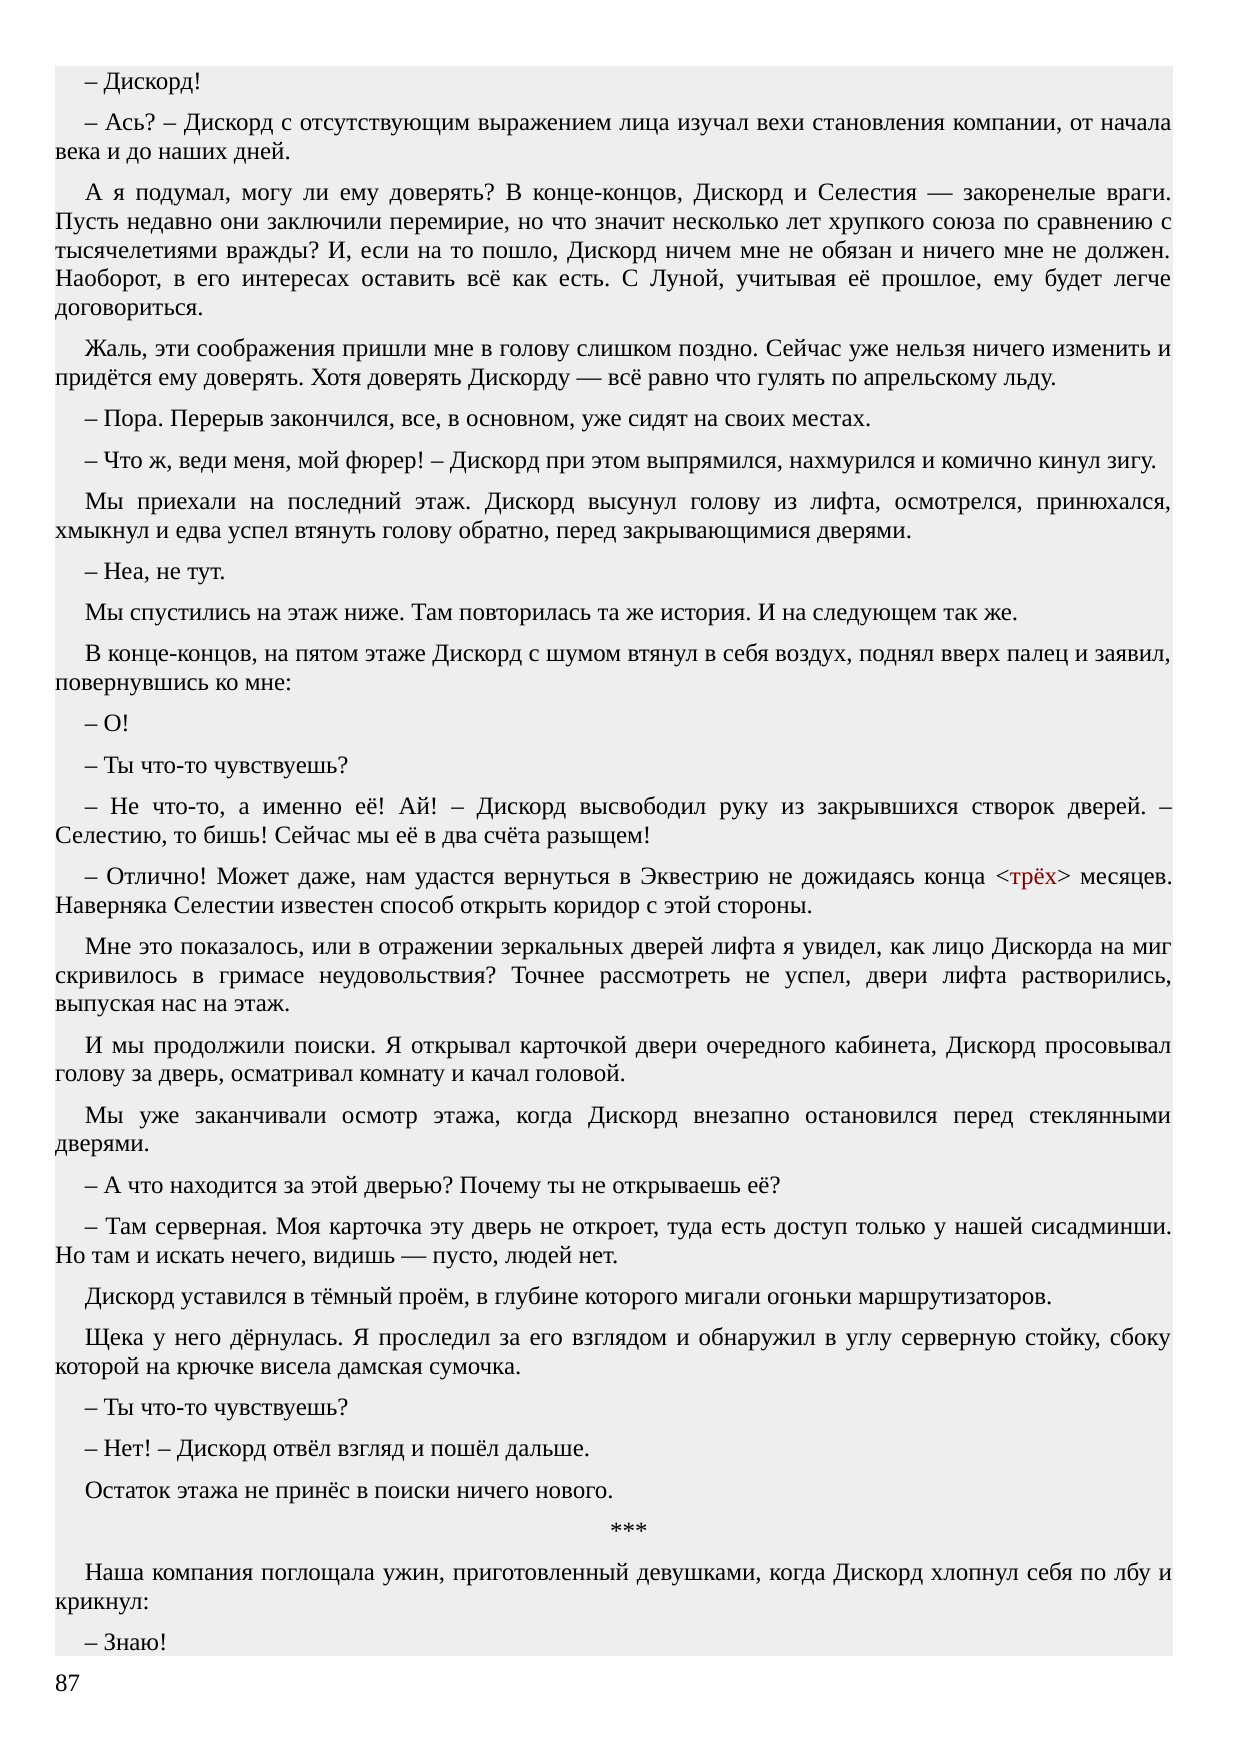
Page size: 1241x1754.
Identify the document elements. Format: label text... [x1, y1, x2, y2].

text – Пора. Перерыв закончился, все, в основном, уже сидят на своих местах. [55, 403, 1173, 432]
text Жаль, эти соображения пришли мне в голову слишком поздно. Сейчас уже нельзя ничего изменить и придётся ему доверять. Хотя доверять Дискорду — всё равно что гулять по апрельскому льду. [55, 333, 1173, 391]
text Мы спустились на этаж ниже. Там повторилась та же история. И на следующем так же. [55, 597, 1173, 626]
text – Нет! – Дискорд отвёл взгляд и пошёл дальше. [55, 1433, 1173, 1462]
text – Ась? – Дискорд с отсутствующим выражением лица изучал вехи становления компании, от начала века и до наших дней. [55, 107, 1173, 165]
text – Там серверная. Моя карточка эту дверь не откроет, туда есть доступ только у нашей сисадминши. Но там и искать нечего, видишь — пусто, людей нет. [55, 1211, 1173, 1268]
text *** [55, 1516, 1173, 1545]
text Наша компания поглощала ужин, приготовленный девушками, когда Дискорд хлопнул себя по лбу и крикнул: [55, 1557, 1173, 1615]
text В конце-концов, на пятом этаже Дискорд с шумом втянул в себя воздух, поднял вверх палец и заявил, повернувшись ко мне: [55, 638, 1173, 696]
text Остаток этажа не принёс в поиски ничего нового. [55, 1475, 1173, 1503]
text Мне это показалось, или в отражении зеркальных дверей лифта я увидел, как лицо Дискорда на миг скривилось в гримасе неудовольствия? Точнее рассмотреть не успел, двери лифта растворились, выпуская нас на этаж. [55, 931, 1173, 1017]
text – А что находится за этой дверью? Почему ты не открываешь её? [55, 1170, 1173, 1198]
text Щека у него дёрнулась. Я проследил за его взглядом и обнаружил в углу серверную стойку, сбоку которой на крючке висела дамская сумочка. [55, 1322, 1173, 1380]
text И мы продолжили поиски. Я открывал карточкой двери очередного кабинета, Дискорд просовывал голову за дверь, осматривал комнату и качал головой. [55, 1030, 1173, 1087]
text Мы уже заканчивали осмотр этажа, когда Дискорд внезапно остановился перед стеклянными дверями. [55, 1100, 1173, 1157]
text – Неа, не тут. [55, 556, 1173, 585]
text Дискорд уставился в тёмный проём, в глубине которого мигали огоньки маршрутизаторов. [55, 1281, 1173, 1310]
text – Отлично! Может даже, нам удастся вернуться в Эквестрию не дожидаясь конца <трёх> месяцев. Наверняка Селестии известен способ открыть коридор с этой стороны. [55, 861, 1173, 918]
text А я подумал, могу ли ему доверять? В конце-концов, Дискорд и Селестия — закоренелые враги. Пусть недавно они заключили перемирие, но что значит несколько лет хрупкого союза по сравнению с тысячелетиями вражды? И, если на то пошло, Дискорд ничем мне не обязан и ничего мне не должен. Наоборот, в его интересах оставить всё как есть. С Луной, учитывая её прошлое, ему будет легче договориться. [55, 177, 1173, 321]
text – Ты что-то чувствуешь? [55, 1392, 1173, 1421]
text – Что ж, веди меня, мой фюрер! – Дискорд при этом выпрямился, нахмурился и комично кинул зигу. [55, 445, 1173, 473]
text – О! [55, 708, 1173, 737]
text – Не что-то, а именно её! Ай! – Дискорд высвободил руку из закрывшихся створок дверей. – Селестию, то бишь! Сейчас мы её в два счёта разыщем! [55, 791, 1173, 848]
text – Знаю! [55, 1627, 1173, 1656]
text Мы приехали на последний этаж. Дискорд высунул голову из лифта, осмотрелся, принюхался, хмыкнул и едва успел втянуть голову обратно, перед закрывающимися дверями. [55, 486, 1173, 543]
text – Дискорд! [55, 66, 1173, 95]
text – Ты что-то чувствуешь? [55, 750, 1173, 778]
